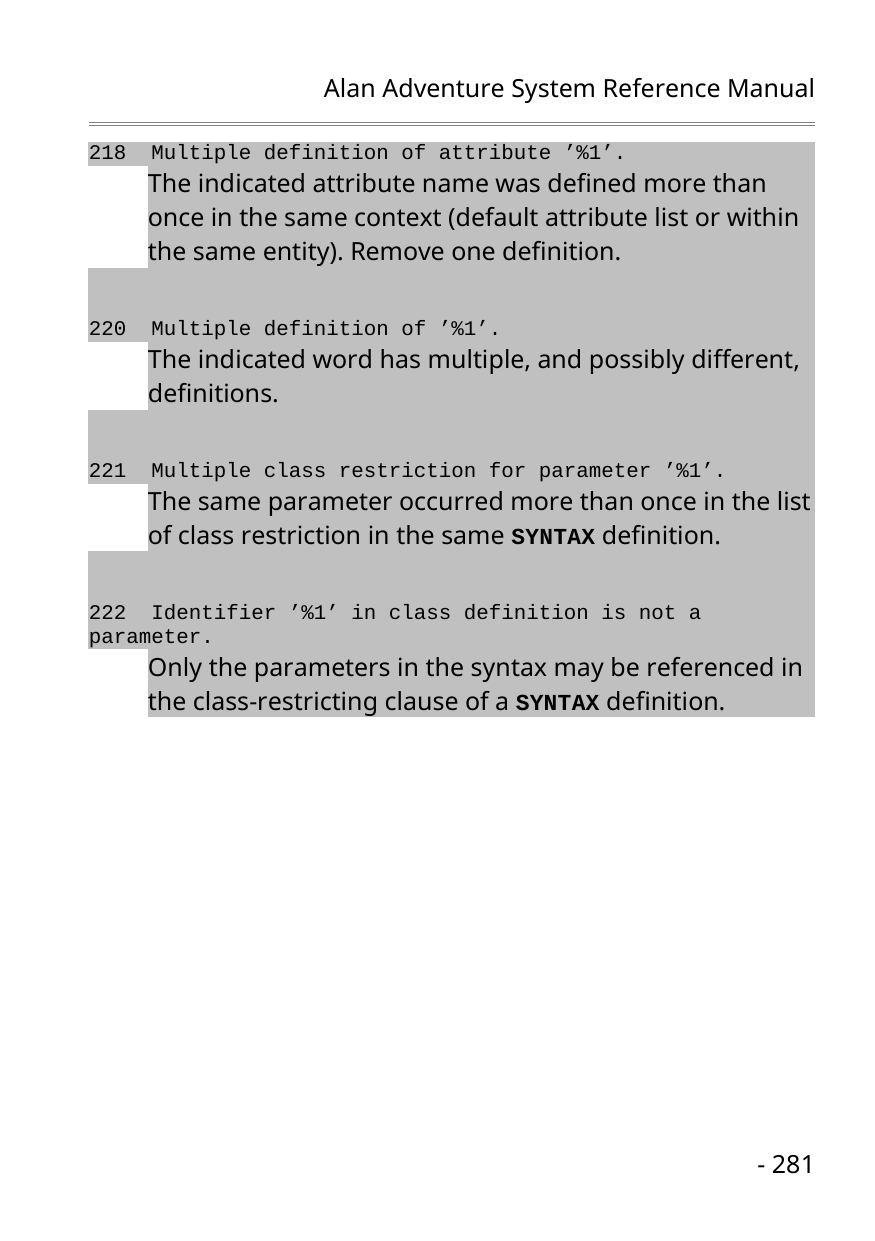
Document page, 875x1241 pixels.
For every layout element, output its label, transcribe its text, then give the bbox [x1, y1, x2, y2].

text Only the parameters in the syntax may be referenced in the class-re­stricting clause of a SYNTAX definition. [148, 649, 815, 717]
text 222 Identifier ’%1’ in class definition is not a parameter. [88, 602, 815, 649]
text The same parameter occurred more than once in the list of class re­striction in the same SYNTAX definition. [148, 484, 815, 552]
text 221 Multiple class restriction for parameter ’%1’. [88, 460, 815, 484]
text The indicated attribute name was defined more than once in the same context (default attribute list or within the same entity). Remove one definition. [148, 166, 815, 268]
text 218 Multiple definition of attribute ’%1’. [88, 142, 815, 166]
text The indicated word has multiple, and possibly different, definitions. [148, 342, 815, 410]
text 220 Multiple definition of ’%1’. [88, 318, 815, 342]
